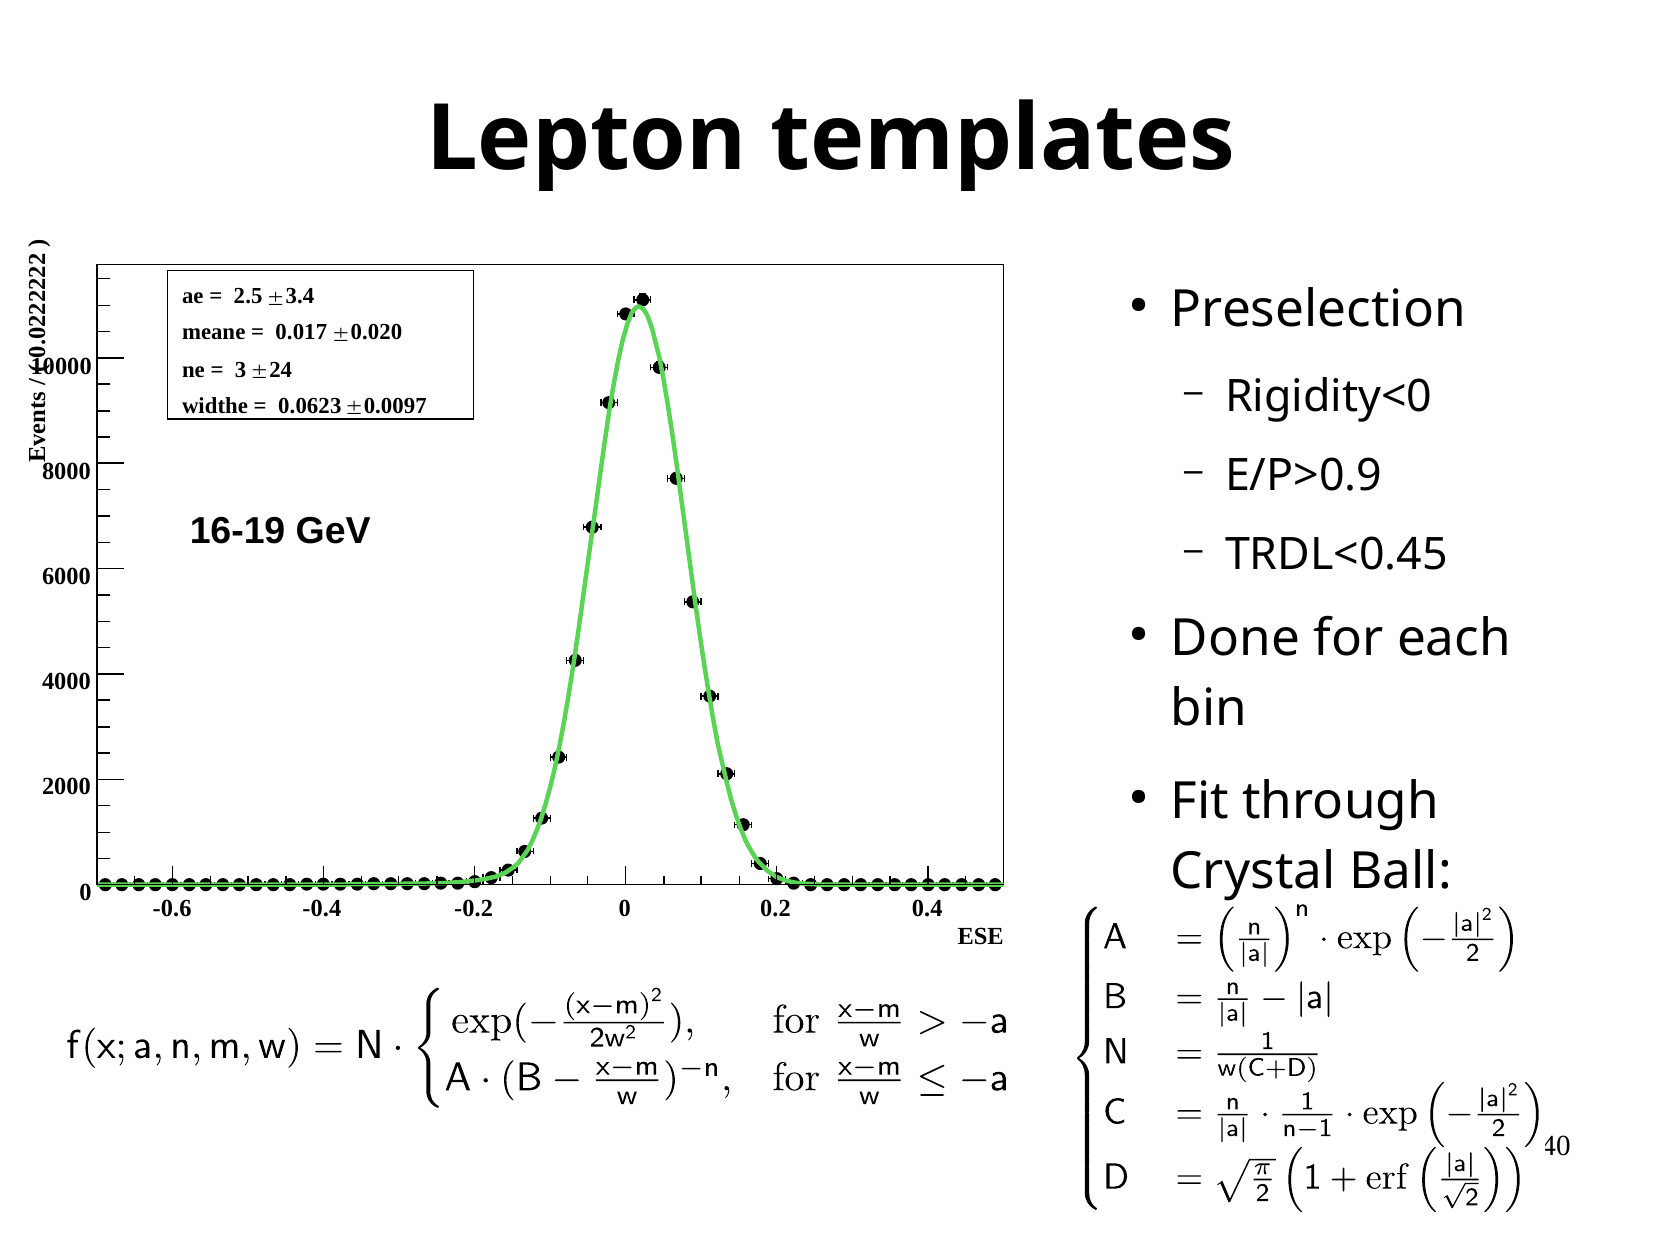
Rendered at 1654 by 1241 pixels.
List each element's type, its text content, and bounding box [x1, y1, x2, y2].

chart [0, 187, 1116, 983]
text_box [1070, 904, 1546, 1213]
text_box [66, 987, 1010, 1108]
list Preselection Rigidity<0 E/P>0.9 TRDL<0.45 Done for each bin Fit through Crystal Ball: [1116, 271, 1576, 905]
title Lepton templates [86, 0, 1576, 296]
text_box 16-19 GeV [174, 502, 409, 559]
